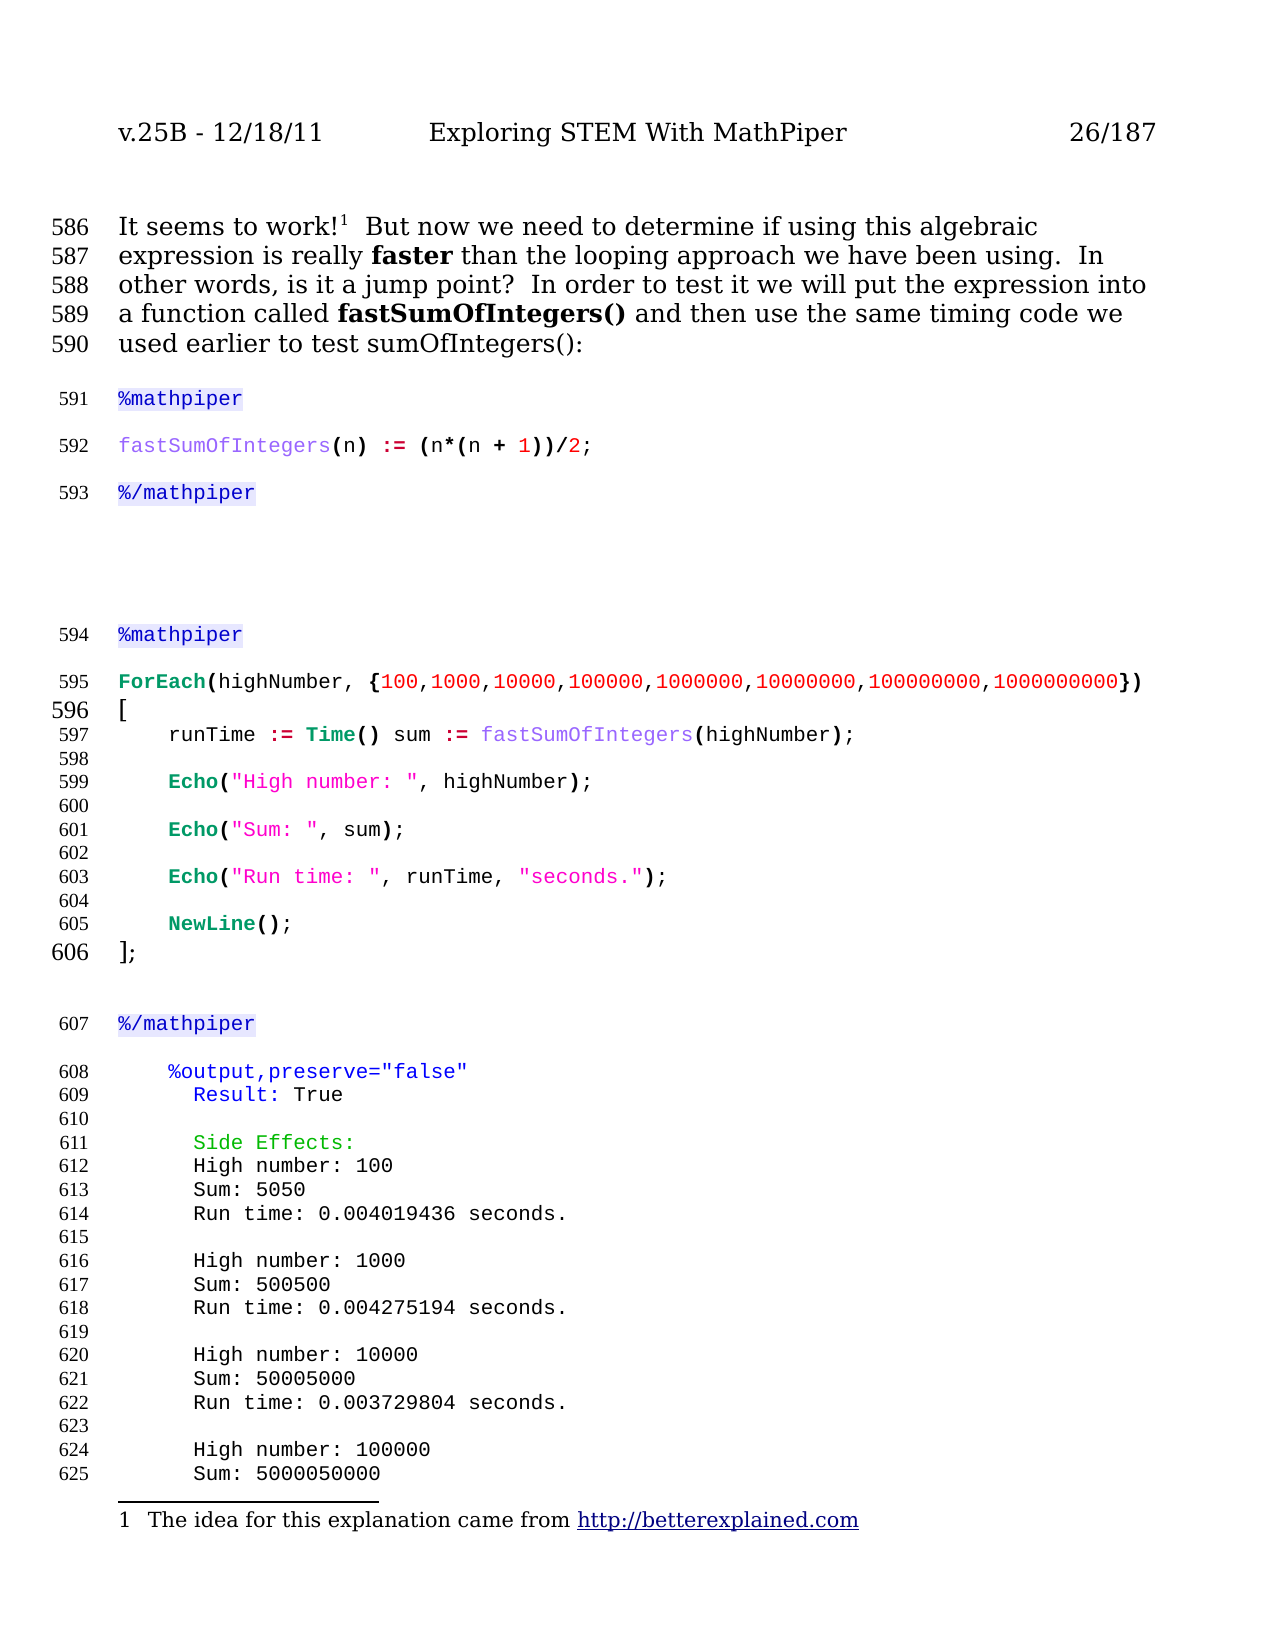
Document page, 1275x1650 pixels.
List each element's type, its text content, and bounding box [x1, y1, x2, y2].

text High number: 1000 [118, 1250, 1157, 1273]
text High number: 100000 [118, 1439, 1157, 1463]
text Sum: 5050 [118, 1179, 1157, 1203]
text Sum: 5000050000 [118, 1463, 1157, 1486]
text ]; [118, 937, 1157, 966]
text Run time: 0.003729804 seconds. [118, 1392, 1157, 1415]
text [ [118, 695, 1157, 724]
text Run time: 0.004019436 seconds. [118, 1203, 1157, 1226]
text Run time: 0.004275194 seconds. [118, 1297, 1157, 1321]
text %/mathpiper [118, 482, 1157, 506]
text %output,preserve="false" [118, 1061, 1157, 1084]
text %mathpiper [118, 624, 1157, 648]
text Side Effects: [118, 1132, 1157, 1155]
text %/mathpiper [118, 1013, 1157, 1037]
text runTime := Time() sum := fastSumOfIntegers(highNumber); [118, 724, 1157, 748]
text Echo("Run time: ", runTime, "seconds."); [118, 866, 1157, 890]
text High number: 10000 [118, 1344, 1157, 1368]
text fastSumOfIntegers(n) := (n*(n + 1))/2; [118, 435, 1157, 458]
text ForEach(highNumber, {100,1000,10000,100000,1000000,10000000,100000000,1000000000}) [118, 671, 1157, 695]
text High number: 100 [118, 1155, 1157, 1179]
text Sum: 50005000 [118, 1368, 1157, 1392]
text Echo("Sum: ", sum); [118, 819, 1157, 842]
text Sum: 500500 [118, 1273, 1157, 1297]
text Result: True [118, 1084, 1157, 1108]
text NewLine(); [118, 913, 1157, 937]
text The idea for this explanation came from http://betterexplained.com [118, 1508, 1157, 1532]
text Echo("High number: ", highNumber); [118, 771, 1157, 795]
text It seems to work! But now we need to determine if using this algebraic expression is really faster than the looping approach we have been using. In other words, is it a jump point? In order to test it we will put the expression into a function called fastSumOfIntegers() and then use the same timing code we used earlier to test sumOfIntegers(): [118, 212, 1157, 358]
text %mathpiper [118, 388, 1157, 411]
